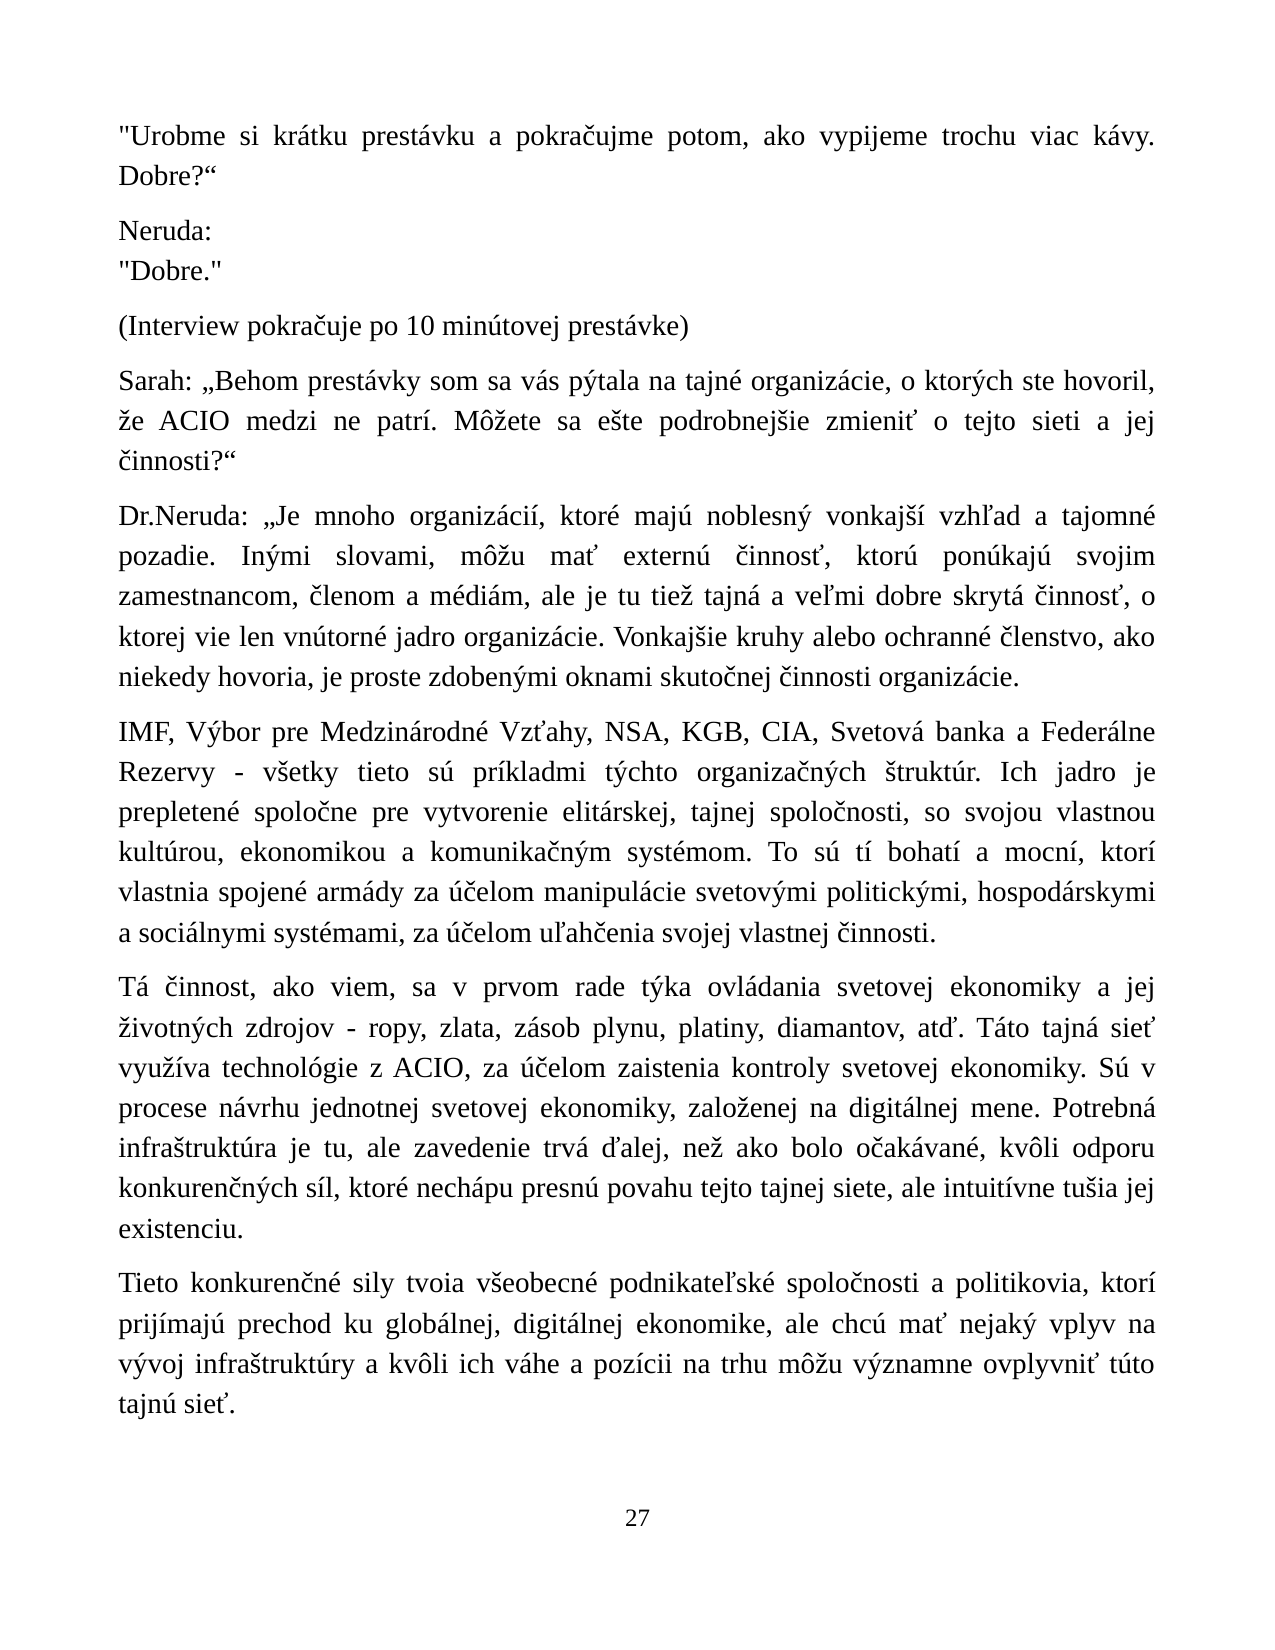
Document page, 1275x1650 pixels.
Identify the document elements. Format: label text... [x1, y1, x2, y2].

text IMF, Výbor pre Medzinárodné Vzťahy, NSA, KGB, CIA, Svetová banka a Federálne Rezervy - všetky tieto sú príkladmi týchto organizačných štruktúr. Ich jadro je prepletené spoločne pre vytvorenie elitárskej, tajnej spoločnosti, so svojou vlastnou kultúrou, ekonomikou a komunikačným systémom. To sú tí bohatí a mocní, ktorí vlastnia spojené armády za účelom manipulácie svetovými politickými, hospodárskymi a sociálnymi systémami, za účelom uľahčenia svojej vlastnej činnosti. [118, 714, 1157, 948]
text Neruda: "Dobre." [118, 213, 1157, 287]
text Sarah: „Behom prestávky som sa vás pýtala na tajné organizácie, o ktorých ste hovoril, že ACIO medzi ne patrí. Môžete sa ešte podrobnejšie zmieniť o tejto sieti a jej činnosti?“ [118, 363, 1157, 477]
text Dr.Neruda: „Je mnoho organizácií, ktoré majú noblesný vonkajší vzhľad a tajomné pozadie. Inými slovami, môžu mať externú činnosť, ktorú ponúkajú svojim zamestnancom, členom a médiám, ale je tu tiež tajná a veľmi dobre skrytá činnosť, o ktorej vie len vnútorné jadro organizácie. Vonkajšie kruhy alebo ochranné členstvo, ako niekedy hovoria, je proste zdobenými oknami skutočnej činnosti organizácie. [118, 498, 1157, 692]
text "Urobme si krátku prestávku a pokračujme potom, ako vypijeme trochu viac kávy. Dobre?“ [118, 118, 1157, 192]
text Tá činnost, ako viem, sa v prvom rade týka ovládania svetovej ekonomiky a jej životných zdrojov - ropy, zlata, zásob plynu, platiny, diamantov, atď. Táto tajná sieť využíva technológie z ACIO, za účelom zaistenia kontroly svetovej ekonomiky. Sú v procese návrhu jednotnej svetovej ekonomiky, založenej na digitálnej mene. Potrebná infraštruktúra je tu, ale zavedenie trvá ďalej, než ako bolo očakávané, kvôli odporu konkurenčných síl, ktoré nechápu presnú povahu tejto tajnej siete, ale intuitívne tušia jej existenciu. [118, 969, 1157, 1244]
text (Interview pokračuje po 10 minútovej prestávke) [118, 308, 1157, 342]
text Tieto konkurenčné sily tvoia všeobecné podnikateľské spoločnosti a politikovia, ktorí prijímajú prechod ku globálnej, digitálnej ekonomike, ale chcú mať nejaký vplyv na vývoj infraštruktúry a kvôli ich váhe a pozícii na trhu môžu významne ovplyvniť túto tajnú sieť. [118, 1266, 1157, 1420]
